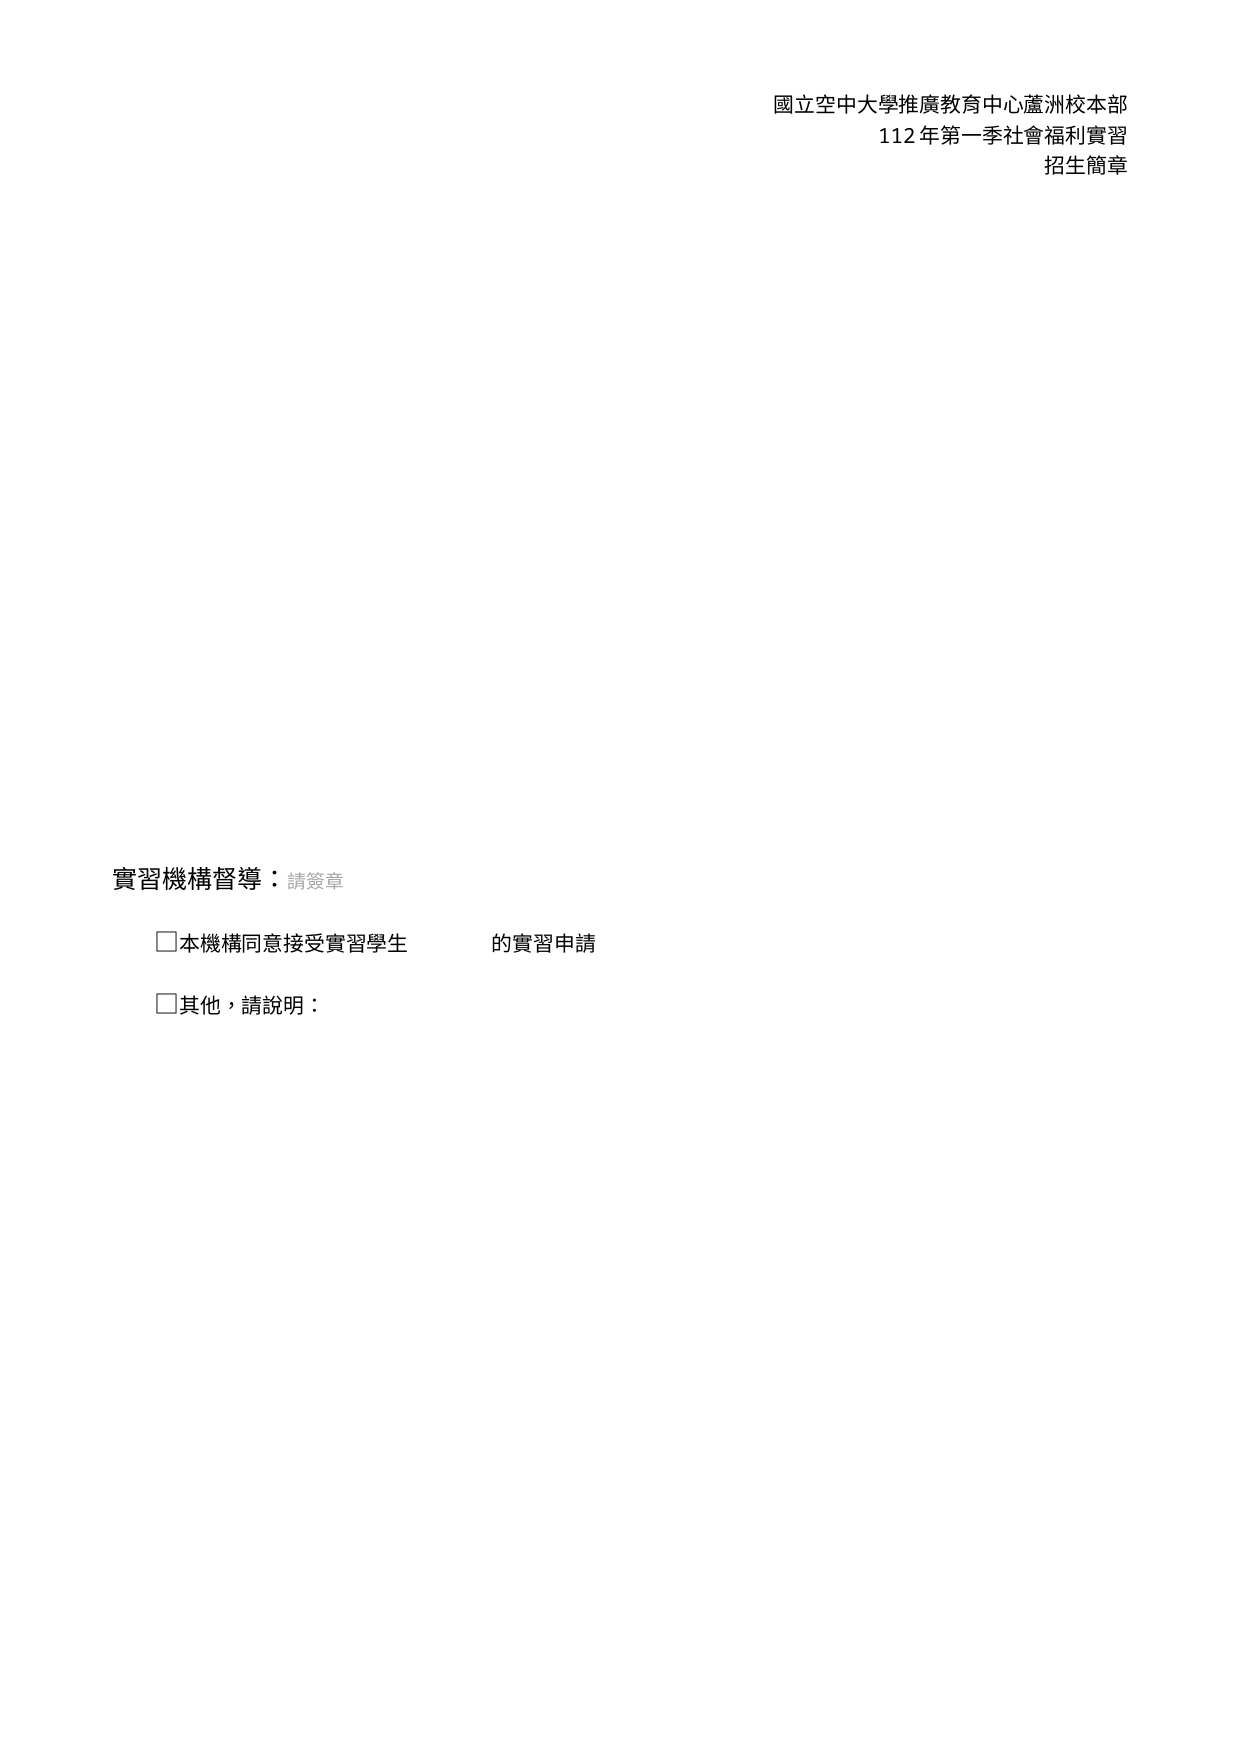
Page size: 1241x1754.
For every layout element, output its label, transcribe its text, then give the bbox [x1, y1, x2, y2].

text 實習機構督導：請簽章 [112, 836, 1128, 899]
text □本機構同意接受實習學生 的實習申請 [112, 899, 1128, 961]
text □其他，請說明： [112, 961, 1128, 1024]
